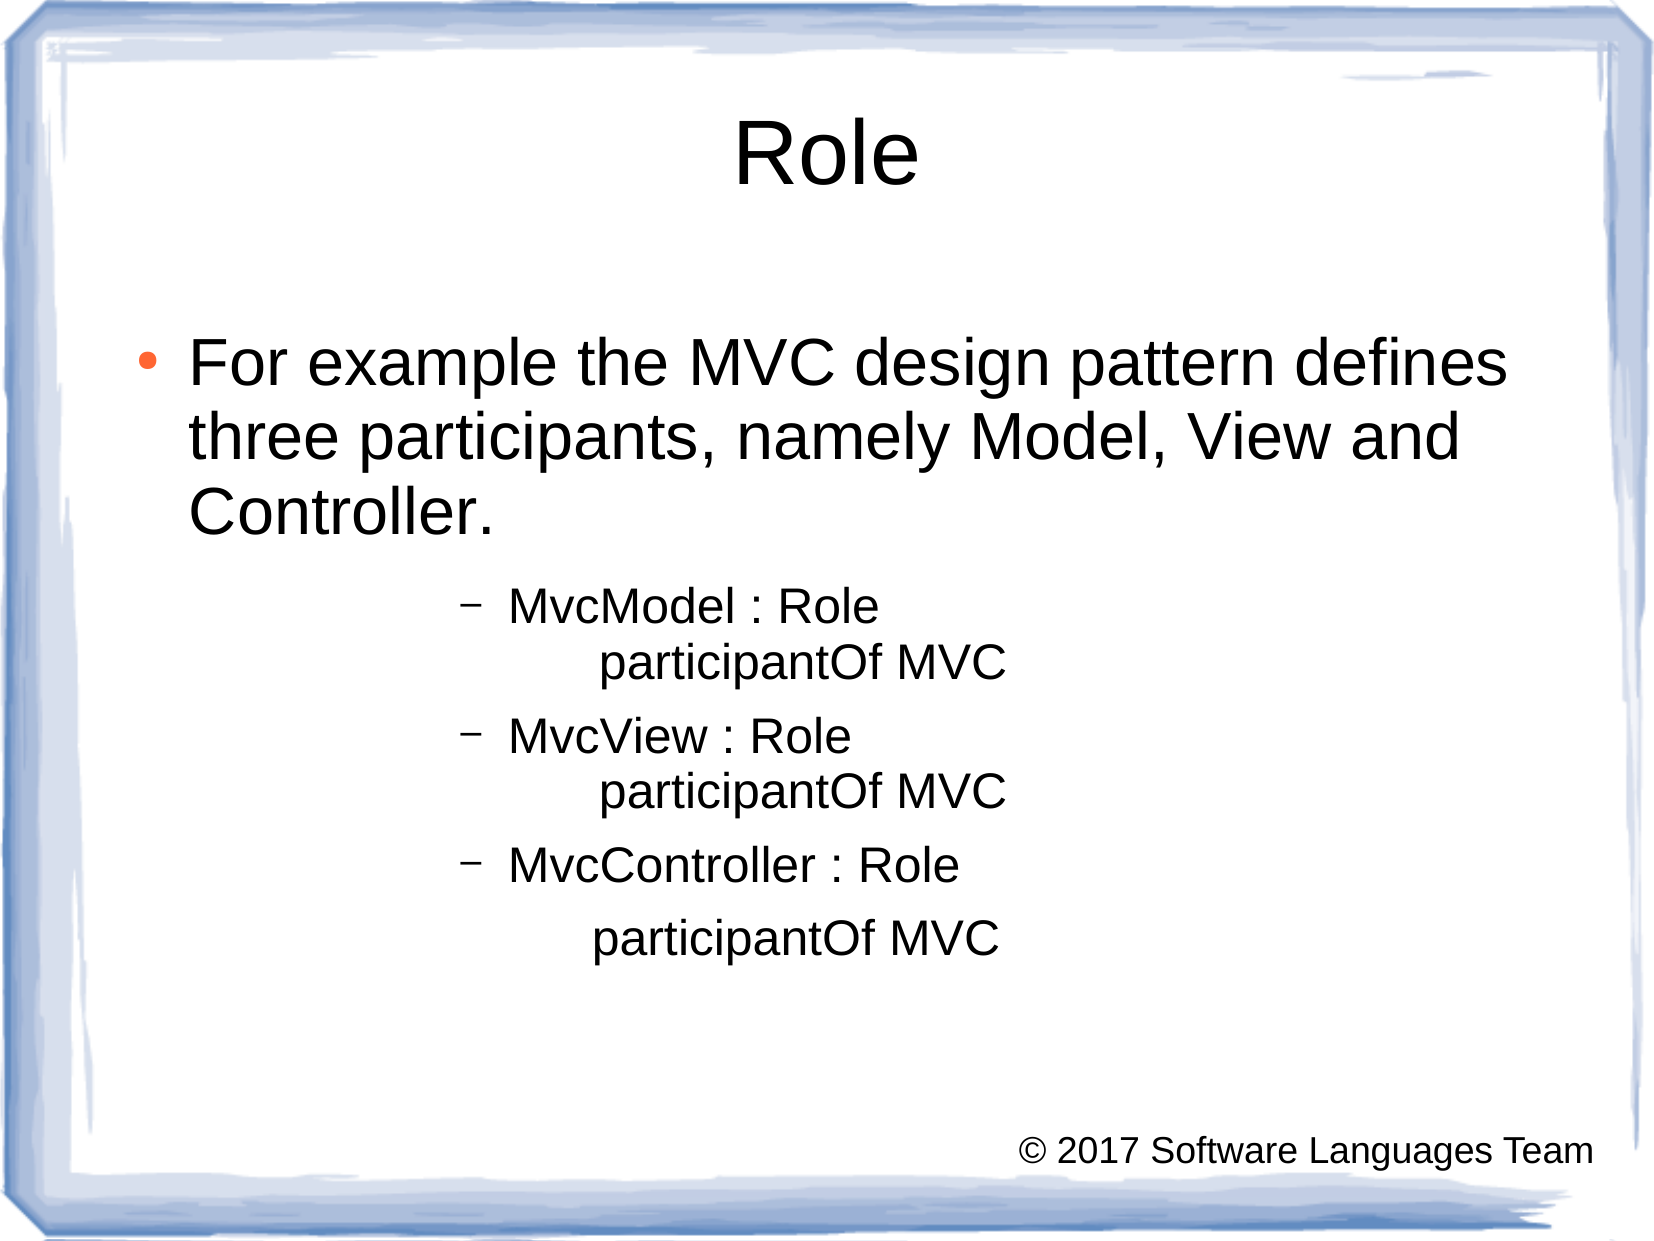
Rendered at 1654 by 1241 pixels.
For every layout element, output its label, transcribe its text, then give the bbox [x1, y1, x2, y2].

title Role [82, 49, 1571, 257]
text_box © 2017 Software Languages Team [1003, 1122, 1625, 1182]
list For example the MVC design pattern defines three participants, namely Model, View and Controller. MvcModel : Role participantOf MVC MvcView : Role participantOf MVC MvcController : Role participantOf MVC [118, 324, 1571, 1004]
picture [0, 0, 1654, 1241]
